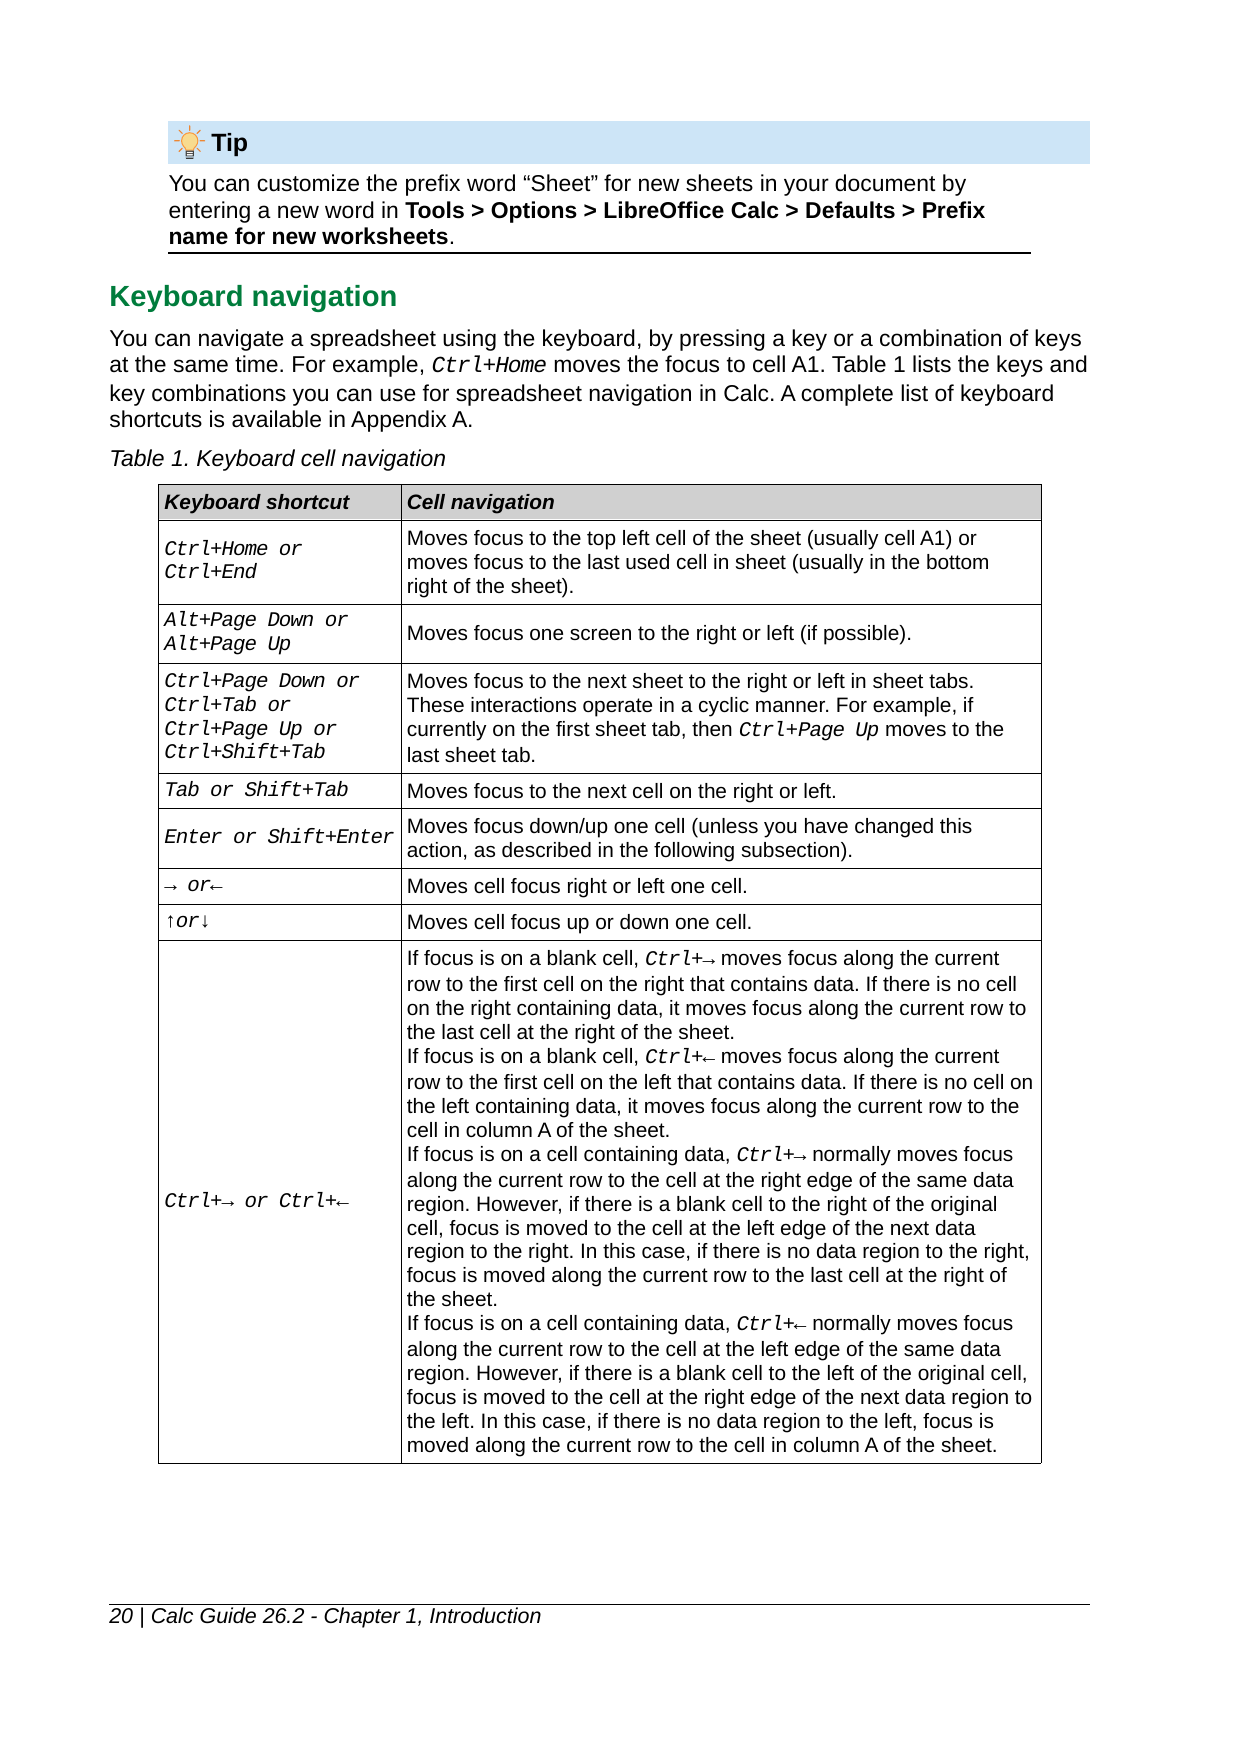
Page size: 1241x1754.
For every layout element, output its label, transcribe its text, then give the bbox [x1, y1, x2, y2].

table_cell Moves focus down/up one cell (unless you have changed this action, as described in the following subsection). [402, 809, 1041, 868]
table_cell Moves focus to the next sheet to the right or left in sheet tabs. These interactions operate in a cyclic manner. For example, if currently on the first sheet tab, then Ctrl+Page Up moves to the last sheet tab. [402, 664, 1041, 772]
table_cell Enter or Shift+Enter [159, 809, 401, 868]
text You can customize the prefix word “Sheet” for new sheets in your document by entering a new word in Tools > Options > LibreOffice Calc > Defaults > Prefix name for new worksheets. [168, 170, 1031, 252]
table_cell If focus is on a blank cell, Ctrl+→ moves focus along the current row to the first cell on the right that contains data. If there is no cell on the right containing data, it moves focus along the current row to the last cell at the right of the sheet. If focus is on a blank cell, Ctrl+← moves focus along the current row to the first cell on the left that contains data. If there is no cell on the left containing data, it moves focus along the current row to the cell in column A of the sheet. If focus is on a cell containing data, Ctrl+→ normally moves focus along the current row to the cell at the right edge of the same data region. However, if there is a blank cell to the right of the original cell, focus is moved to the cell at the left edge of the next data region to the right. In this case, if there is no data region to the right, focus is moved along the current row to the last cell at the right of the sheet. If focus is on a cell containing data, Ctrl+← normally moves focus along the current row to the cell at the left edge of the same data region. However, if there is a blank cell to the left of the original cell, focus is moved to the cell at the right edge of the next data region to the left. In this case, if there is no data region to the left, focus is moved along the current row to the cell in column A of the sheet. [402, 941, 1041, 1463]
subtitle Tip [168, 121, 1090, 164]
table_header Cell navigation [402, 485, 1041, 519]
table_cell Alt+Page Down or Alt+Page Up [159, 605, 401, 663]
table_cell Moves focus one screen to the right or left (if possible). [402, 605, 1041, 663]
table_cell → or← [159, 869, 401, 904]
text You can navigate a spreadsheet using the keyboard, by pressing a key or a combination of keys at the same time. For example, Ctrl+Home moves the focus to cell A1. Table 1 lists the keys and key combinations you can use for spreadsheet navigation in Calc. A complete list of keyboard shortcuts is available in Appendix A. [109, 325, 1090, 432]
text Table 1. Keyboard cell navigation [109, 445, 1090, 471]
table_cell Moves cell focus right or left one cell. [402, 869, 1041, 904]
table_header Keyboard shortcut [159, 485, 401, 519]
table_cell Ctrl+Home or Ctrl+End [159, 521, 401, 603]
table_cell Moves focus to the top left cell of the sheet (usually cell A1) or moves focus to the last used cell in sheet (usually in the bottom right of the sheet). [402, 521, 1041, 603]
table_cell Moves focus to the next cell on the right or left. [402, 774, 1041, 808]
subtitle Keyboard navigation [109, 279, 1090, 313]
table_cell Tab or Shift+Tab [159, 774, 401, 808]
table_cell ↑or↓ [159, 905, 401, 940]
table_cell Moves cell focus up or down one cell. [402, 905, 1041, 940]
table_cell Ctrl+→ or Ctrl+← [159, 941, 401, 1463]
table_cell Ctrl+Page Down or Ctrl+Tab or Ctrl+Page Up or Ctrl+Shift+Tab [159, 664, 401, 772]
